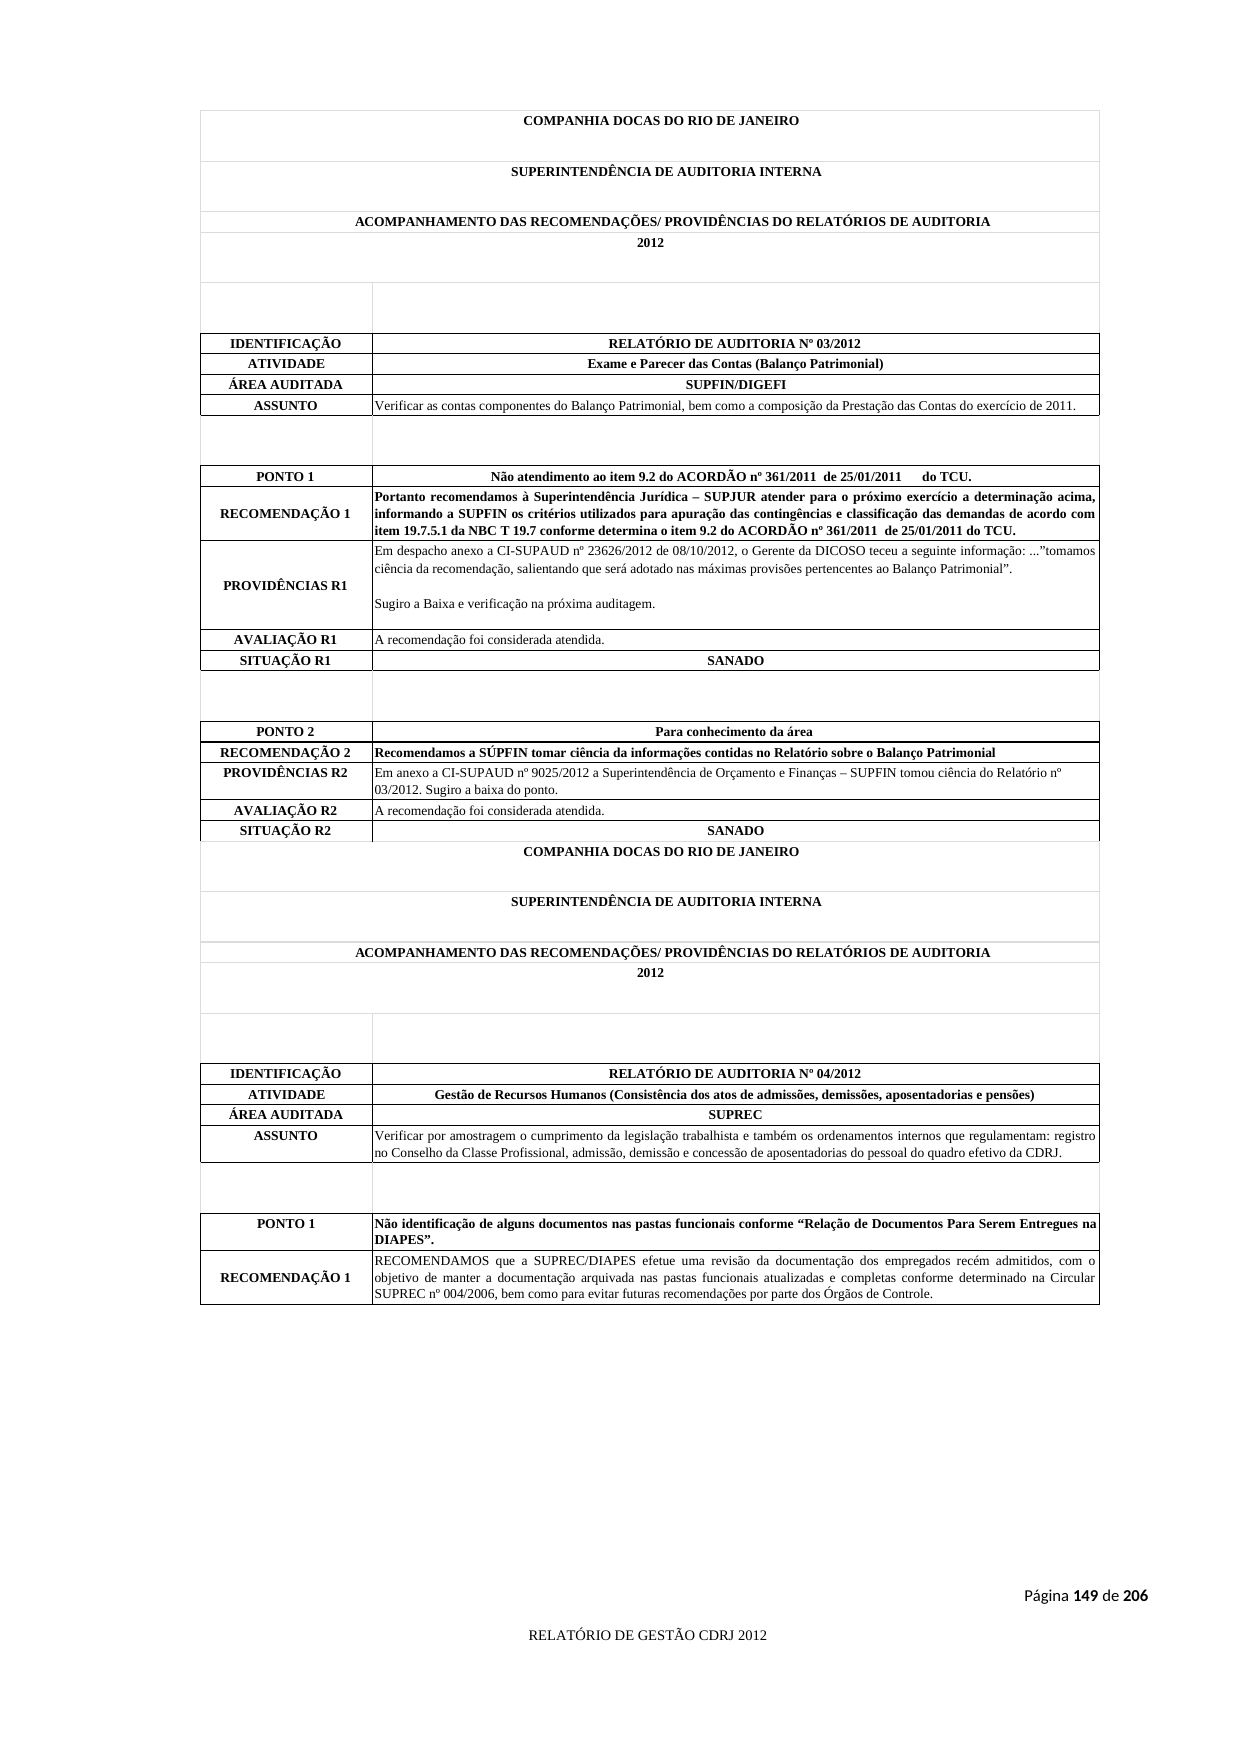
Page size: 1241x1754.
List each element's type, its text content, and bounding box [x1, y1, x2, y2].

table_cell [201, 963, 372, 1012]
table_cell RECOMENDAÇÃO 1 [201, 487, 372, 540]
table_cell SANADO [373, 651, 1099, 670]
table_cell Gestão de Recursos Humanos (Consistência dos atos de admissões, demissões, aposentadorias e pensões) [373, 1085, 1099, 1104]
table_cell Exame e Parecer das Contas (Balanço Patrimonial) [373, 354, 1099, 374]
table_cell A recomendação foi considerada atendida. [373, 800, 1099, 820]
table_cell Verificar as contas componentes do Balanço Patrimonial, bem como a composição da Prestação das Contas do exercício de 2011. [373, 395, 1099, 415]
table_cell [373, 1014, 1099, 1063]
table_cell Recomendamos a SÚPFIN tomar ciência da informações contidas no Relatório sobre o Balanço Patrimonial [373, 743, 1099, 762]
table_cell [373, 1163, 1099, 1212]
table_cell ATIVIDADE [201, 354, 372, 374]
table_cell [201, 162, 372, 211]
table_cell [201, 842, 372, 891]
table_cell SUPREC [373, 1105, 1099, 1125]
table_cell [201, 283, 372, 332]
table_cell [201, 892, 372, 941]
table_cell Em anexo a CI-SUPAUD nº 9025/2012 a Superintendência de Orçamento e Finanças – SUPFIN tomou ciência do Relatório nº 03/2012. Sugiro a baixa do ponto. [373, 763, 1099, 799]
table_cell AVALIAÇÃO R2 [201, 800, 372, 820]
table_cell RELATÓRIO DE AUDITORIA Nº 04/2012 [373, 1064, 1099, 1083]
table_cell Verificar por amostragem o cumprimento da legislação trabalhista e também os ordenamentos internos que regulamentam: registro no Conselho da Classe Profissional, admissão, demissão e concessão de aposentadorias do pessoal do quadro efetivo da CDRJ. [373, 1126, 1099, 1162]
table_cell ASSUNTO [201, 1126, 372, 1162]
table_cell RECOMENDAÇÃO 2 [201, 743, 372, 762]
table_cell [373, 416, 1099, 465]
table_cell PROVIDÊNCIAS R2 [201, 763, 372, 799]
table_cell Em despacho anexo a CI-SUPAUD nº 23626/2012 de 08/10/2012, o Gerente da DICOSO teceu a seguinte informação: ...”tomamos ciência da recomendação, salientando que será adotado nas máximas provisões pertencentes ao Balanço Patrimonial”. Sugiro a Baixa e verificação na próxima auditagem. [373, 541, 1099, 629]
table_cell RELATÓRIO DE AUDITORIA Nº 03/2012 [373, 334, 1099, 353]
table_cell RECOMENDAMOS que a SUPREC/DIAPES efetue uma revisão da documentação dos empregados recém admitidos, com o objetivo de manter a documentação arquivada nas pastas funcionais atualizadas e completas conforme determinado na Circular SUPREC nº 004/2006, bem como para evitar futuras recomendações por parte dos Órgãos de Controle. [373, 1251, 1099, 1304]
table_cell SITUAÇÃO R1 [201, 651, 372, 670]
table_cell COMPANHAMENTO DAS RECOMENDAÇÕES/ PROVIDÊNCIAS DO RELATÓRIOS DE AUDITORIA [372, 943, 1099, 962]
table_cell Não identificação de alguns documentos nas pastas funcionais conforme “Relação de Documentos Para Serem Entregues na DIAPES”. [373, 1214, 1099, 1250]
table_cell [373, 283, 1099, 332]
table_cell A [201, 212, 372, 232]
table_cell SANADO [373, 821, 1099, 841]
table_cell ÁREA AUDITADA [201, 375, 372, 394]
table_cell RECOMENDAÇÃO 1 [201, 1251, 372, 1304]
table_header [201, 111, 372, 161]
table_cell SUPFIN/DIGEFI [373, 375, 1099, 394]
table_cell PONTO 1 [201, 466, 372, 486]
table_cell SUPERINTENDÊNCIA DE AUDITORIA INTERNA [372, 162, 1099, 211]
table_cell SITUAÇÃO R2 [201, 821, 372, 841]
table_cell 2012 [372, 963, 1099, 1012]
table_cell A recomendação foi considerada atendida. [373, 630, 1099, 650]
table_cell COMPANHIA DOCAS DO RIO DE JANEIRO [372, 842, 1099, 891]
table_cell ATIVIDADE [201, 1085, 372, 1104]
table_cell PROVIDÊNCIAS R1 [201, 541, 372, 629]
table_cell ASSUNTO [201, 395, 372, 415]
table_cell [201, 671, 372, 721]
table_cell PONTO 2 [201, 722, 372, 741]
table_cell [201, 416, 372, 465]
table_cell SUPERINTENDÊNCIA DE AUDITORIA INTERNA [372, 892, 1099, 941]
table_cell COMPANHAMENTO DAS RECOMENDAÇÕES/ PROVIDÊNCIAS DO RELATÓRIOS DE AUDITORIA [372, 212, 1099, 232]
table_cell PONTO 1 [201, 1214, 372, 1250]
table_cell IDENTIFICAÇÃO [201, 334, 372, 353]
table_cell [201, 233, 372, 282]
table_cell [201, 1163, 372, 1212]
table_cell Portanto recomendamos à Superintendência Jurídica – SUPJUR atender para o próximo exercício a determinação acima, informando a SUPFIN os critérios utilizados para apuração das contingências e classificação das demandas de acordo com item 19.7.5.1 da NBC T 19.7 conforme determina o item 9.2 do ACORDÃO nº 361/2011 de 25/01/2011 do TCU. [373, 487, 1099, 540]
table_cell [201, 1014, 372, 1063]
table_cell AVALIAÇÃO R1 [201, 630, 372, 650]
table_cell 2012 [372, 233, 1099, 282]
table_cell [373, 671, 1099, 721]
table_cell A [201, 943, 372, 962]
table_cell Não atendimento ao item 9.2 do ACORDÃO nº 361/2011 de 25/01/2011 do TCU. [373, 466, 1099, 486]
table_cell ÁREA AUDITADA [201, 1105, 372, 1125]
table_cell IDENTIFICAÇÃO [201, 1064, 372, 1083]
table_cell Para conhecimento da área [373, 722, 1099, 741]
table_header COMPANHIA DOCAS DO RIO DE JANEIRO [372, 111, 1099, 161]
